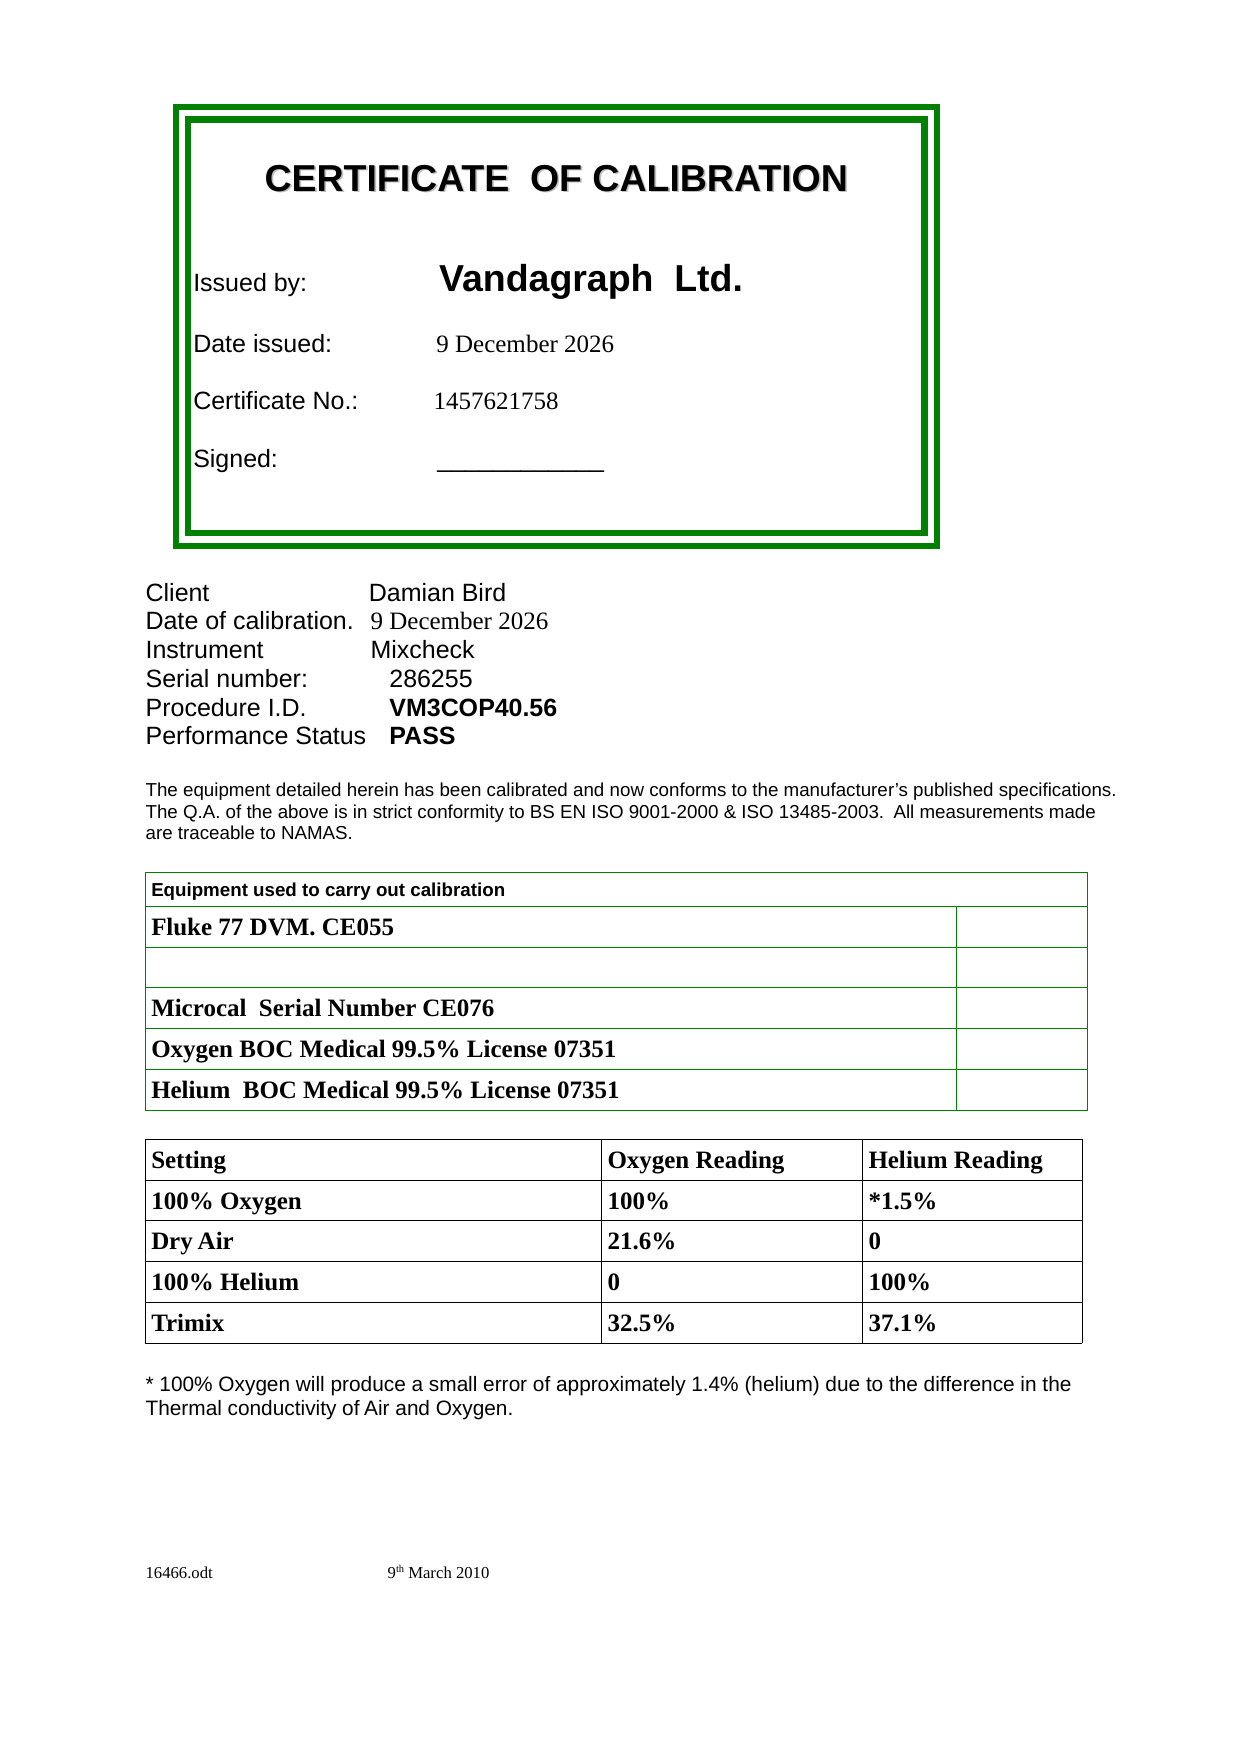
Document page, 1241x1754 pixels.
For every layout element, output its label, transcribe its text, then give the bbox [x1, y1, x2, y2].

table_cell [957, 988, 1087, 1028]
table_cell Dry Air [146, 1221, 601, 1261]
table_header CERTIFICATE OF CALIBRATION Issued by: Vandagraph Ltd. Date issued: 10 March 2016 Certificate No.: 1457621758 Signed: ____________ [182, 110, 931, 530]
table_cell Microcal Serial Number CE076 [146, 988, 956, 1028]
text * 100% Oxygen will produce a small error of approximately 1.4% (helium) due to the difference in the Thermal conductivity of Air and Oxygen. [145, 1372, 1117, 1419]
text Date of calibration. 10 March 2016 [145, 606, 1117, 635]
table_cell Trimix [146, 1303, 601, 1342]
table_cell *1.5% [863, 1181, 1082, 1220]
table_cell 100% Oxygen [146, 1181, 601, 1220]
table_cell 100% [863, 1262, 1082, 1302]
text Instrument Mixcheck [145, 635, 1117, 664]
table_cell 100% Helium [146, 1262, 601, 1302]
table_cell [957, 1070, 1087, 1109]
table_cell 0 [602, 1262, 862, 1302]
table_cell 100% [602, 1181, 862, 1220]
table_cell [957, 948, 1087, 987]
table_header Setting [146, 1140, 601, 1179]
table_header CERTIFICATE OF CALIBRATION Issued by: Vandagraph Ltd. Date issued: 10 March 2016 Certificate No.: 1457621758 Signed: ____________ [191, 123, 921, 530]
table_cell 32.5% [602, 1303, 862, 1342]
table_cell Fluke 77 DVM. CE055 [146, 907, 956, 947]
table_header Oxygen Reading [602, 1140, 862, 1179]
table_cell 21.6% [602, 1221, 862, 1261]
table_cell [957, 907, 1087, 947]
table_cell 0 [863, 1221, 1082, 1261]
table_cell [957, 1029, 1087, 1069]
text Client Damian Bird [145, 577, 1117, 606]
table_cell Oxygen BOC Medical 99.5% License 07351 [146, 1029, 956, 1069]
table_cell 37.1% [863, 1303, 1082, 1342]
table_cell Helium BOC Medical 99.5% License 07351 [146, 1070, 956, 1109]
text Procedure I.D. VM3COP40.56 [145, 693, 1117, 721]
table_header Helium Reading [863, 1140, 1082, 1179]
text Performance Status PASS [145, 721, 1117, 750]
text The equipment detailed herein has been calibrated and now conforms to the manufacturer’s published specifications. The Q.A. of the above is in strict conformity to BS EN ISO 9001-2000 & ISO 13485-2003. All measurements made are traceable to NAMAS. [145, 779, 1117, 843]
table_header Equipment used to carry out calibration [146, 873, 1087, 906]
text Serial number: 286255 [145, 664, 1117, 693]
table_cell [146, 948, 956, 987]
